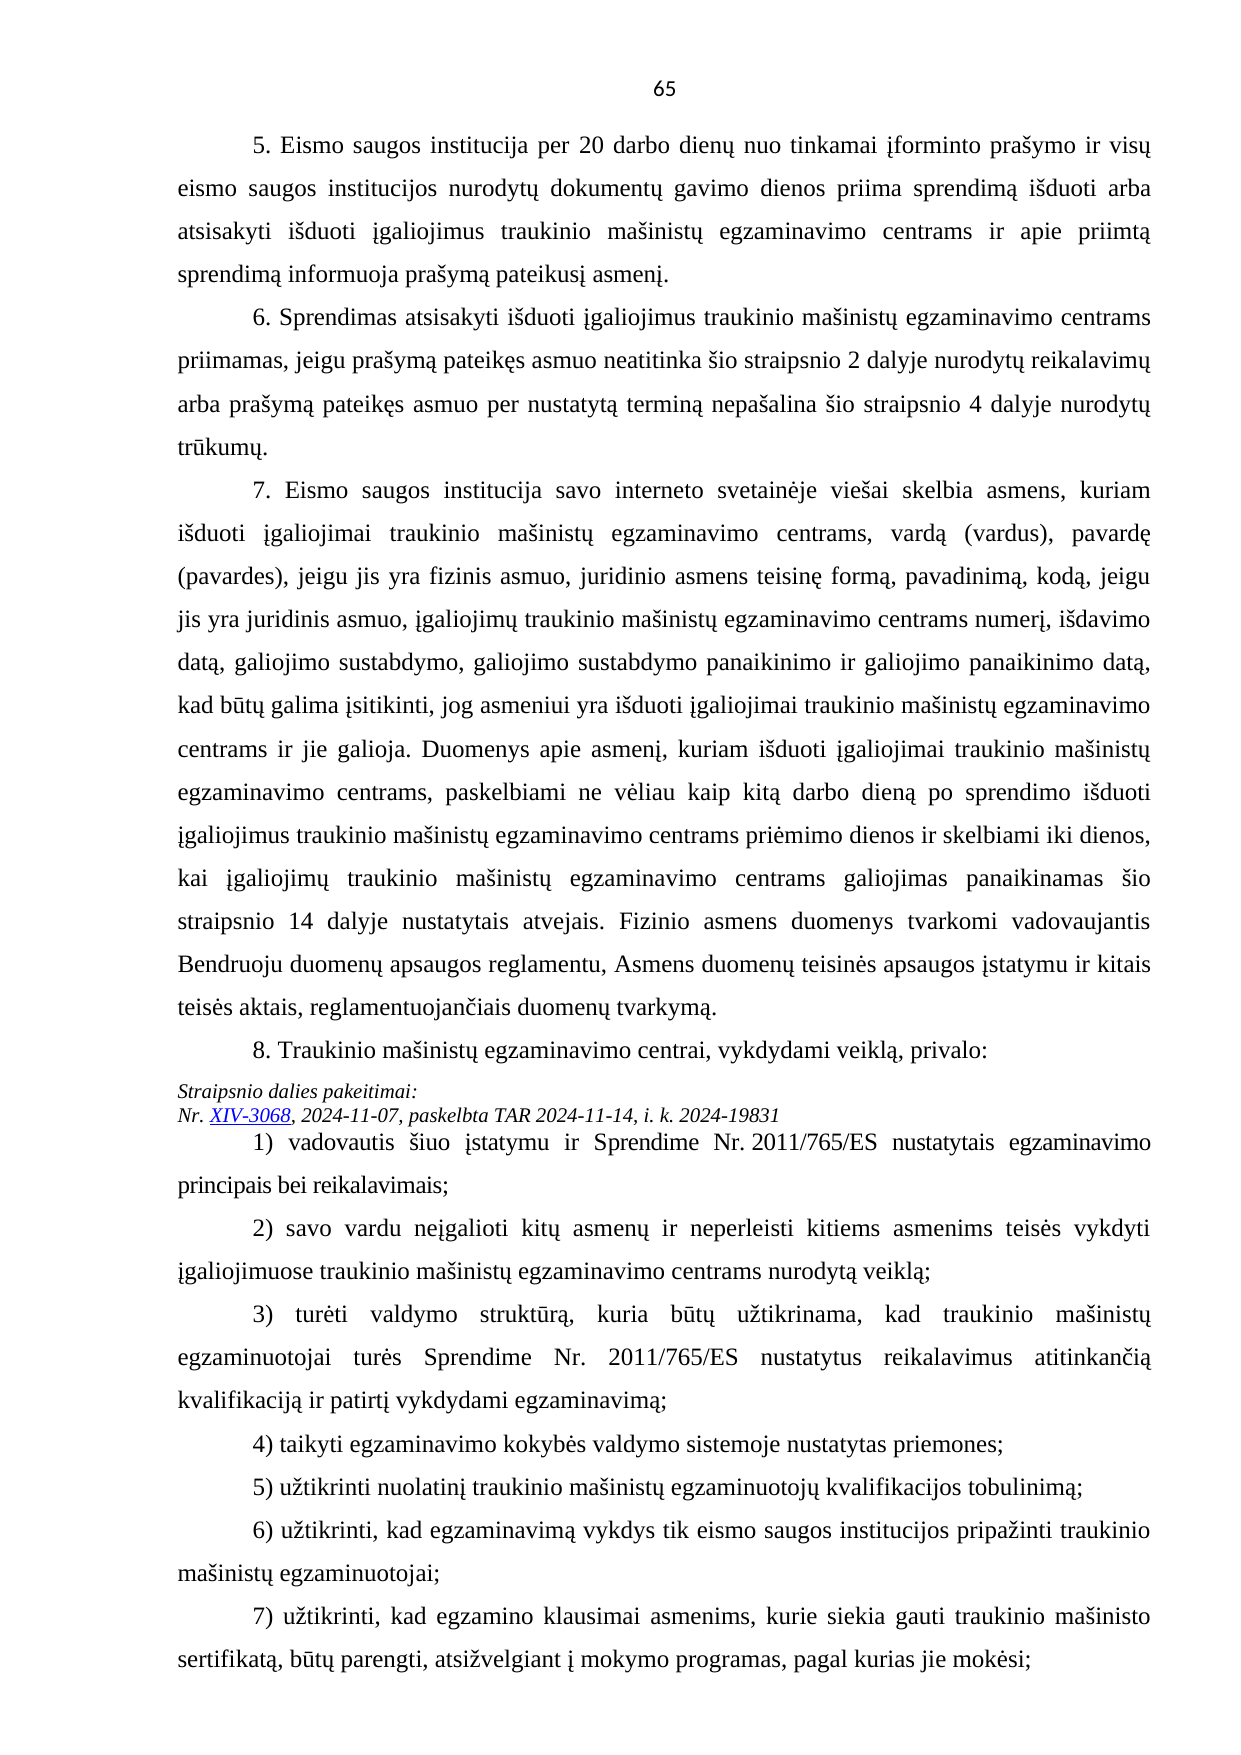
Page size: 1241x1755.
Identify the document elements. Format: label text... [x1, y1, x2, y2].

text 5. Eismo saugos institucija per 20 darbo dienų nuo tinkamai įforminto prašymo ir visų eismo saugos institucijos nurodytų dokumentų gavimo dienos priima sprendimą išduoti arba atsisakyti išduoti įgaliojimus traukinio mašinistų egzaminavimo centrams ir apie priimtą sprendimą informuoja prašymą pateikusį asmenį. [177, 130, 1152, 288]
text 1) vadovautis šiuo įstatymu ir Sprendime Nr. 2011/765/ES nustatytais egzaminavimo principais bei reikalavimais; [177, 1127, 1152, 1199]
text 4) taikyti egzaminavimo kokybės valdymo sistemoje nustatytas priemones; [177, 1429, 1152, 1457]
text 5) užtikrinti nuolatinį traukinio mašinistų egzaminuotojų kvalifikacijos tobulinimą; [177, 1472, 1152, 1501]
text 6) užtikrinti, kad egzaminavimą vykdys tik eismo saugos institucijos pripažinti traukinio mašinistų egzaminuotojai; [177, 1515, 1152, 1587]
text 6. Sprendimas atsisakyti išduoti įgaliojimus traukinio mašinistų egzaminavimo centrams priimamas, jeigu prašymą pateikęs asmuo neatitinka šio straipsnio 2 dalyje nurodytų reikalavimų arba prašymą pateikęs asmuo per nustatytą terminą nepašalina šio straipsnio 4 dalyje nurodytų trūkumų. [177, 302, 1152, 461]
text 3) turėti valdymo struktūrą, kuria būtų užtikrinama, kad traukinio mašinistų egzaminuotojai turės Sprendime Nr. 2011/765/ES nustatytus reikalavimus atitinkančią kvalifikaciją ir patirtį vykdydami egzaminavimą; [177, 1299, 1152, 1414]
text 7) užtikrinti, kad egzamino klausimai asmenims, kurie siekia gauti traukinio mašinisto sertifikatą, būtų parengti, atsižvelgiant į mokymo programas, pagal kurias jie mokėsi; [177, 1601, 1152, 1673]
text Straipsnio dalies pakeitimai: [177, 1079, 1152, 1103]
text 7. Eismo saugos institucija savo interneto svetainėje viešai skelbia asmens, kuriam išduoti įgaliojimai traukinio mašinistų egzaminavimo centrams, vardą (vardus), pavardę (pavardes), jeigu jis yra fizinis asmuo, juridinio asmens teisinę formą, pavadinimą, kodą, jeigu jis yra juridinis asmuo, įgaliojimų traukinio mašinistų egzaminavimo centrams numerį, išdavimo datą, galiojimo sustabdymo, galiojimo sustabdymo panaikinimo ir galiojimo panaikinimo datą, kad būtų galima įsitikinti, jog asmeniui yra išduoti įgaliojimai traukinio mašinistų egzaminavimo centrams ir jie galioja. Duomenys apie asmenį, kuriam išduoti įgaliojimai traukinio mašinistų egzaminavimo centrams, paskelbiami ne vėliau kaip kitą darbo dieną po sprendimo išduoti įgaliojimus traukinio mašinistų egzaminavimo centrams priėmimo dienos ir skelbiami iki dienos, kai įgaliojimų traukinio mašinistų egzaminavimo centrams galiojimas panaikinamas šio straipsnio 14 dalyje nustatytais atvejais. Fizinio asmens duomenys tvarkomi vadovaujantis Bendruoju duomenų apsaugos reglamentu, Asmens duomenų teisinės apsaugos įstatymu ir kitais teisės aktais, reglamentuojančiais duomenų tvarkymą. [177, 475, 1152, 1021]
text 8. Traukinio mašinistų egzaminavimo centrai, vykdydami veiklą, privalo: [177, 1036, 1152, 1064]
text Nr. XIV-3068, 2024-11-07, paskelbta TAR 2024-11-14, i. k. 2024-19831 [177, 1103, 1152, 1127]
text 2) savo vardu neįgalioti kitų asmenų ir neperleisti kitiems asmenims teisės vykdyti įgaliojimuose traukinio mašinistų egzaminavimo centrams nurodytą veiklą; [177, 1213, 1152, 1285]
